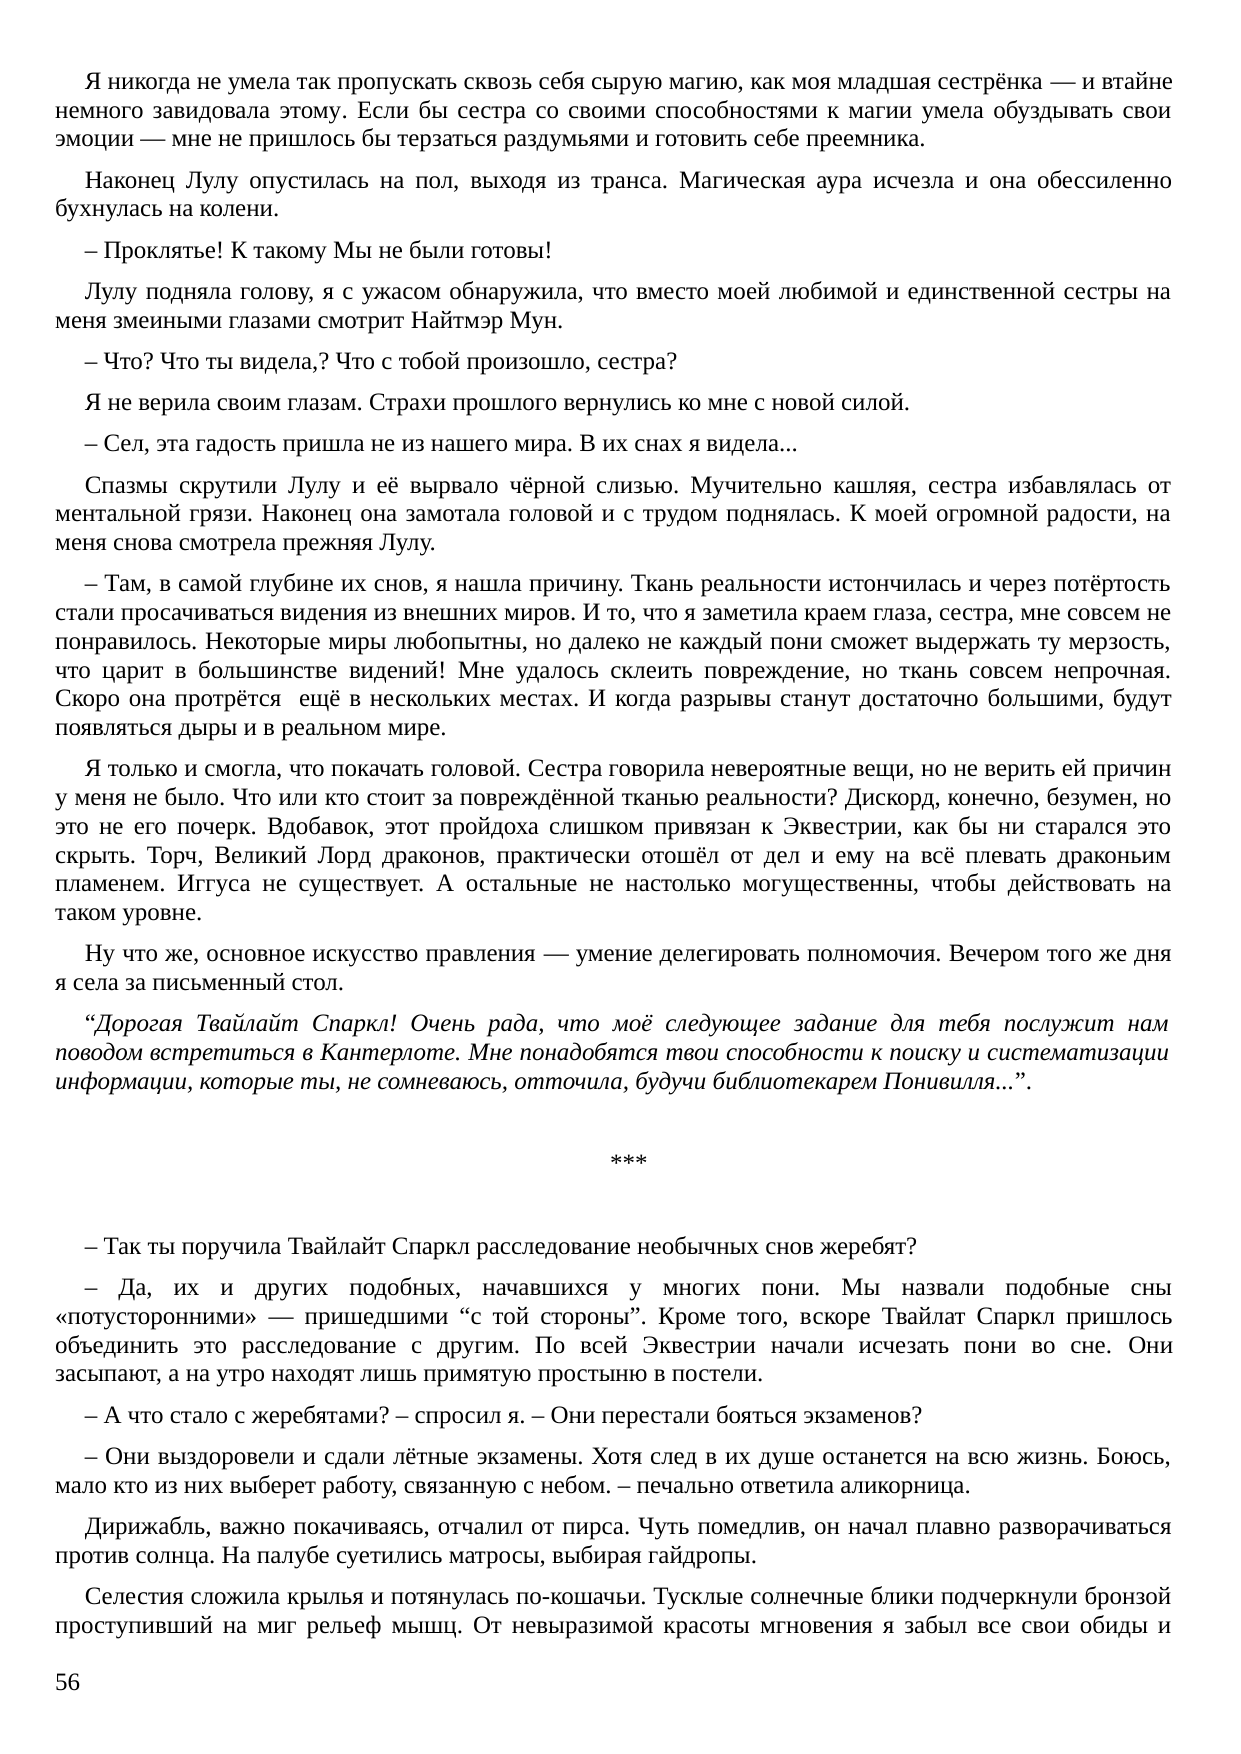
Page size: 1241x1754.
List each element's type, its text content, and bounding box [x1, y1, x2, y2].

text – Да, их и других подобных, начавшихся у многих пони. Мы назвали подобные сны «потусторонними» — пришедшими “с той стороны”. Кроме того, вскоре Твайлат Спаркл пришлось объединить это расследование с другим. По всей Эквестрии начали исчезать пони во сне. Они засыпают, а на утро находят лишь примятую простыню в постели. [55, 1272, 1173, 1387]
text Я никогда не умела так пропускать сквозь себя сырую магию, как моя младшая сестрёнка — и втайне немного завидовала этому. Если бы сестра со своими способностями к магии умела обуздывать свои эмоции — мне не пришлось бы терзаться раздумьями и готовить себе преемника. [55, 66, 1173, 152]
text “Дорогая Твайлайт Спаркл! Очень рада, что моё следующее задание для тебя послужит нам поводом встретиться в Кантерлоте. Мне понадобятся твои способности к поиску и систематизации информации, которые ты, не сомневаюсь, отточила, будучи библиотекарем Понивилля...”. [55, 1008, 1173, 1095]
text Дирижабль, важно покачиваясь, отчалил от пирса. Чуть помедлив, он начал плавно разворачиваться против солнца. На палубе суетились матросы, выбирая гайдропы. [55, 1511, 1173, 1568]
text – Что? Что ты видела,? Что с тобой произошло, сестра? [55, 346, 1173, 375]
text – Там, в самой глубине их снов, я нашла причину. Ткань реальности истончилась и через потёртость стали просачиваться видения из внешних миров. И то, что я заметила краем глаза, сестра, мне совсем не понравилось. Некоторые миры любопытны, но далеко не каждый пони сможет выдержать ту мерзость, что царит в большинстве видений! Мне удалось склеить повреждение, но ткань совсем непрочная. Скоро она протрётся ещё в нескольких местах. И когда разрывы станут достаточно большими, будут появляться дыры и в реальном мире. [55, 568, 1173, 741]
text *** [55, 1148, 1173, 1177]
text – Так ты поручила Твайлайт Спаркл расследование необычных снов жеребят? [55, 1231, 1173, 1260]
text Спазмы скрутили Лулу и её вырвало чёрной слизью. Мучительно кашляя, сестра избавлялась от ментальной грязи. Наконец она замотала головой и с трудом поднялась. К моей огромной радости, на меня снова смотрела прежняя Лулу. [55, 470, 1173, 556]
text Я только и смогла, что покачать головой. Сестра говорила невероятные вещи, но не верить ей причин у меня не было. Что или кто стоит за повреждённой тканью реальности? Дискорд, конечно, безумен, но это не его почерк. Вдобавок, этот пройдоха слишком привязан к Эквестрии, как бы ни старался это скрыть. Торч, Великий Лорд драконов, практически отошёл от дел и ему на всё плевать драконьим пламенем. Иггуса не существует. А остальные не настолько могущественны, чтобы действовать на таком уровне. [55, 753, 1173, 926]
text – Проклятье! К такому Мы не были готовы! [55, 235, 1173, 263]
text Я не верила своим глазам. Страхи прошлого вернулись ко мне с новой силой. [55, 387, 1173, 416]
text – А что стало с жеребятами? – спросил я. – Они перестали бояться экзаменов? [55, 1400, 1173, 1428]
text – Сел, эта гадость пришла не из нашего мира. В их снах я видела... [55, 428, 1173, 457]
text Лулу подняла голову, я с ужасом обнаружила, что вместо моей любимой и единственной сестры на меня змеиными глазами смотрит Найтмэр Мун. [55, 276, 1173, 333]
text – Они выздоровели и сдали лётные экзамены. Хотя след в их душе останется на всю жизнь. Боюсь, мало кто из них выберет работу, связанную с небом. – печально ответила аликорница. [55, 1441, 1173, 1498]
text Наконец Лулу опустилась на пол, выходя из транса. Магическая аура исчезла и она обессиленно бухнулась на колени. [55, 165, 1173, 222]
text Ну что же, основное искусство правления — умение делегировать полномочия. Вечером того же дня я села за письменный стол. [55, 938, 1173, 996]
text Селестия сложила крылья и потянулась по-кошачьи. Тусклые солнечные блики подчеркнули бронзой проступивший на миг рельеф мышц. От невыразимой красоты мгновения я забыл все свои обиды и [55, 1581, 1173, 1638]
